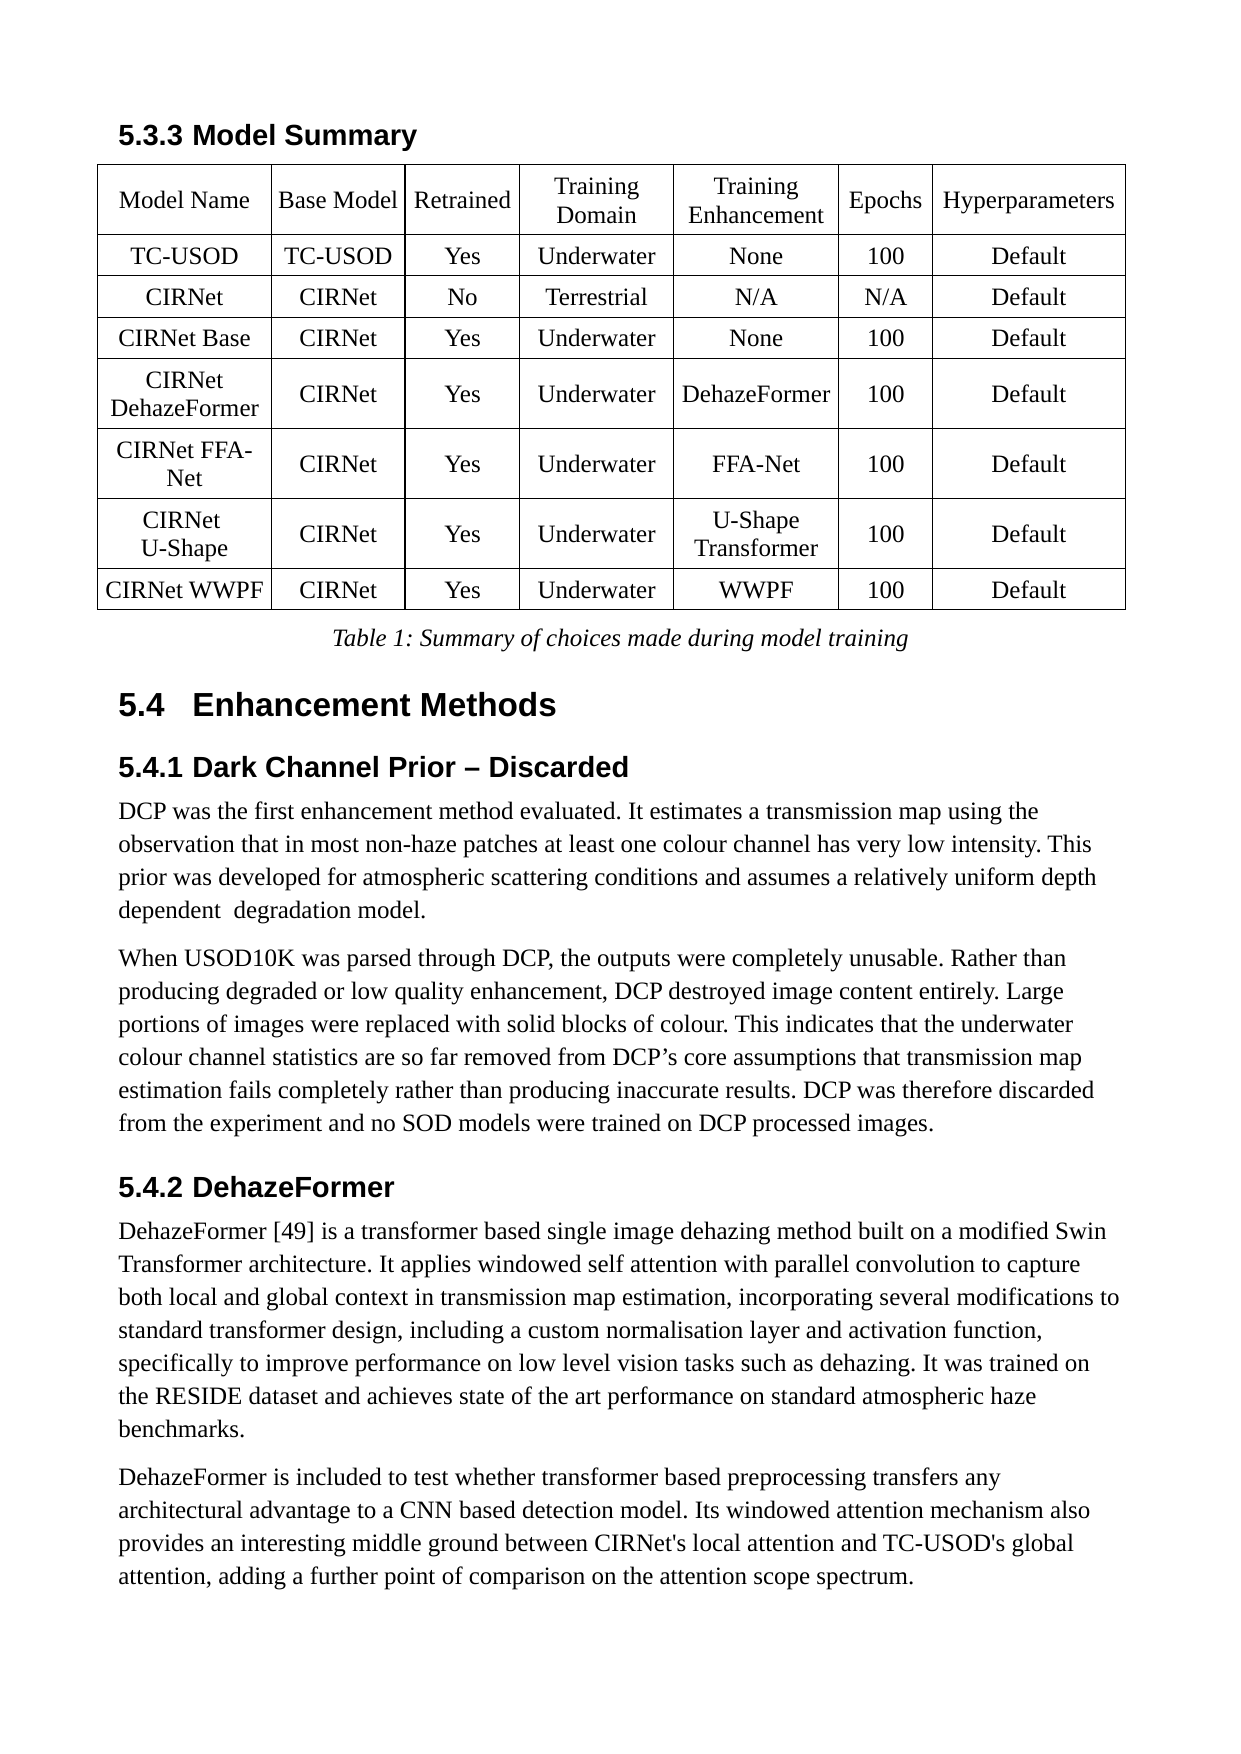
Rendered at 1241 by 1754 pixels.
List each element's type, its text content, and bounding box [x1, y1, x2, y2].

table_cell 100 [839, 318, 932, 358]
subtitle Dark Channel Prior – Discarded [118, 750, 1122, 784]
text DCP was the first enhancement method evaluated. It estimates a transmission map using the observation that in most non-haze patches at least one colour channel has very low intensity. This prior was developed for atmospheric scattering conditions and assumes a relatively uniform depth dependent degradation model. [118, 796, 1122, 924]
table_cell N/A [674, 276, 838, 317]
table_header Retrained [406, 165, 519, 234]
table_cell Terrestrial [520, 276, 673, 317]
table_cell Underwater [520, 569, 673, 609]
text DehazeFormer is included to test whether transformer based preprocessing transfers any architectural advantage to a CNN based detection model. Its windowed attention mechanism also provides an interesting middle ground between CIRNet's local attention and TC-USOD's global attention, adding a further point of comparison on the attention scope spectrum. [118, 1462, 1122, 1590]
table_header Epochs [839, 165, 932, 234]
table_cell None [674, 318, 838, 358]
subtitle DehazeFormer [118, 1170, 1122, 1204]
table_cell CIRNet [272, 276, 404, 317]
table_cell Underwater [520, 429, 673, 498]
table_cell Default [933, 429, 1125, 498]
table_cell WWPF [674, 569, 838, 609]
table_header Base Model [272, 165, 404, 234]
subtitle Enhancement Methods [118, 685, 1122, 723]
table_cell Yes [406, 235, 519, 275]
text DehazeFormer [49] is a transformer based single image dehazing method built on a modified Swin Transformer architecture. It applies windowed self attention with parallel convolution to capture both local and global context in transmission map estimation, incorporating several modifications to standard transformer design, including a custom normalisation layer and activation function, specifically to improve performance on low level vision tasks such as dehazing. It was trained on the RESIDE dataset and achieves state of the art performance on standard atmospheric haze benchmarks. [118, 1216, 1122, 1443]
table_cell None [674, 235, 838, 275]
table_cell Default [933, 318, 1125, 358]
subtitle Model Summary [118, 118, 1122, 152]
table_cell Underwater [520, 359, 673, 428]
table_cell CIRNet [272, 429, 404, 498]
table_cell 100 [839, 235, 932, 275]
table_cell Underwater [520, 235, 673, 275]
table_cell CIRNet DehazeFormer [98, 359, 271, 428]
table_cell CIRNet U-Shape [98, 499, 271, 568]
table_cell Default [933, 235, 1125, 275]
table_cell 100 [839, 429, 932, 498]
table_cell Yes [406, 359, 519, 428]
text When USOD10K was parsed through DCP, the outputs were completely unusable. Rather than producing degraded or low quality enhancement, DCP destroyed image content entirely. Large portions of images were replaced with solid blocks of colour. This indicates that the underwater colour channel statistics are so far removed from DCP’s core assumptions that transmission map estimation fails completely rather than producing inaccurate results. DCP was therefore discarded from the experiment and no SOD models were trained on DCP processed images. [118, 943, 1122, 1137]
table_cell Underwater [520, 318, 673, 358]
table_cell FFA-Net [674, 429, 838, 498]
table_header Hyperparameters [933, 165, 1125, 234]
table_cell CIRNet WWPF [98, 569, 271, 609]
table_cell Default [933, 276, 1125, 317]
table_cell Yes [406, 569, 519, 609]
table_header Model Name [98, 165, 271, 234]
table_cell Yes [406, 429, 519, 498]
table_cell TC-USOD [98, 235, 271, 275]
text Table 1: Summary of choices made during model training [118, 623, 1122, 651]
table_cell 100 [839, 359, 932, 428]
table_cell CIRNet [272, 499, 404, 568]
table_cell Yes [406, 318, 519, 358]
table_cell Yes [406, 499, 519, 568]
table_cell CIRNet [272, 359, 404, 428]
table_cell DehazeFormer [674, 359, 838, 428]
table_cell N/A [839, 276, 932, 317]
table_cell CIRNet Base [98, 318, 271, 358]
table_cell 100 [839, 569, 932, 609]
table_cell No [406, 276, 519, 317]
table_cell CIRNet FFA-Net [98, 429, 271, 498]
table_cell TC-USOD [272, 235, 404, 275]
table_cell Default [933, 499, 1125, 568]
table_cell CIRNet [272, 569, 404, 609]
table_cell CIRNet [272, 318, 404, 358]
table_cell Underwater [520, 499, 673, 568]
table_header Training Enhancement [674, 165, 838, 234]
table_cell CIRNet [98, 276, 271, 317]
table_header Training Domain [520, 165, 673, 234]
table_cell Default [933, 569, 1125, 609]
table_cell 100 [839, 499, 932, 568]
table_cell U-Shape Transformer [674, 499, 838, 568]
table_cell Default [933, 359, 1125, 428]
